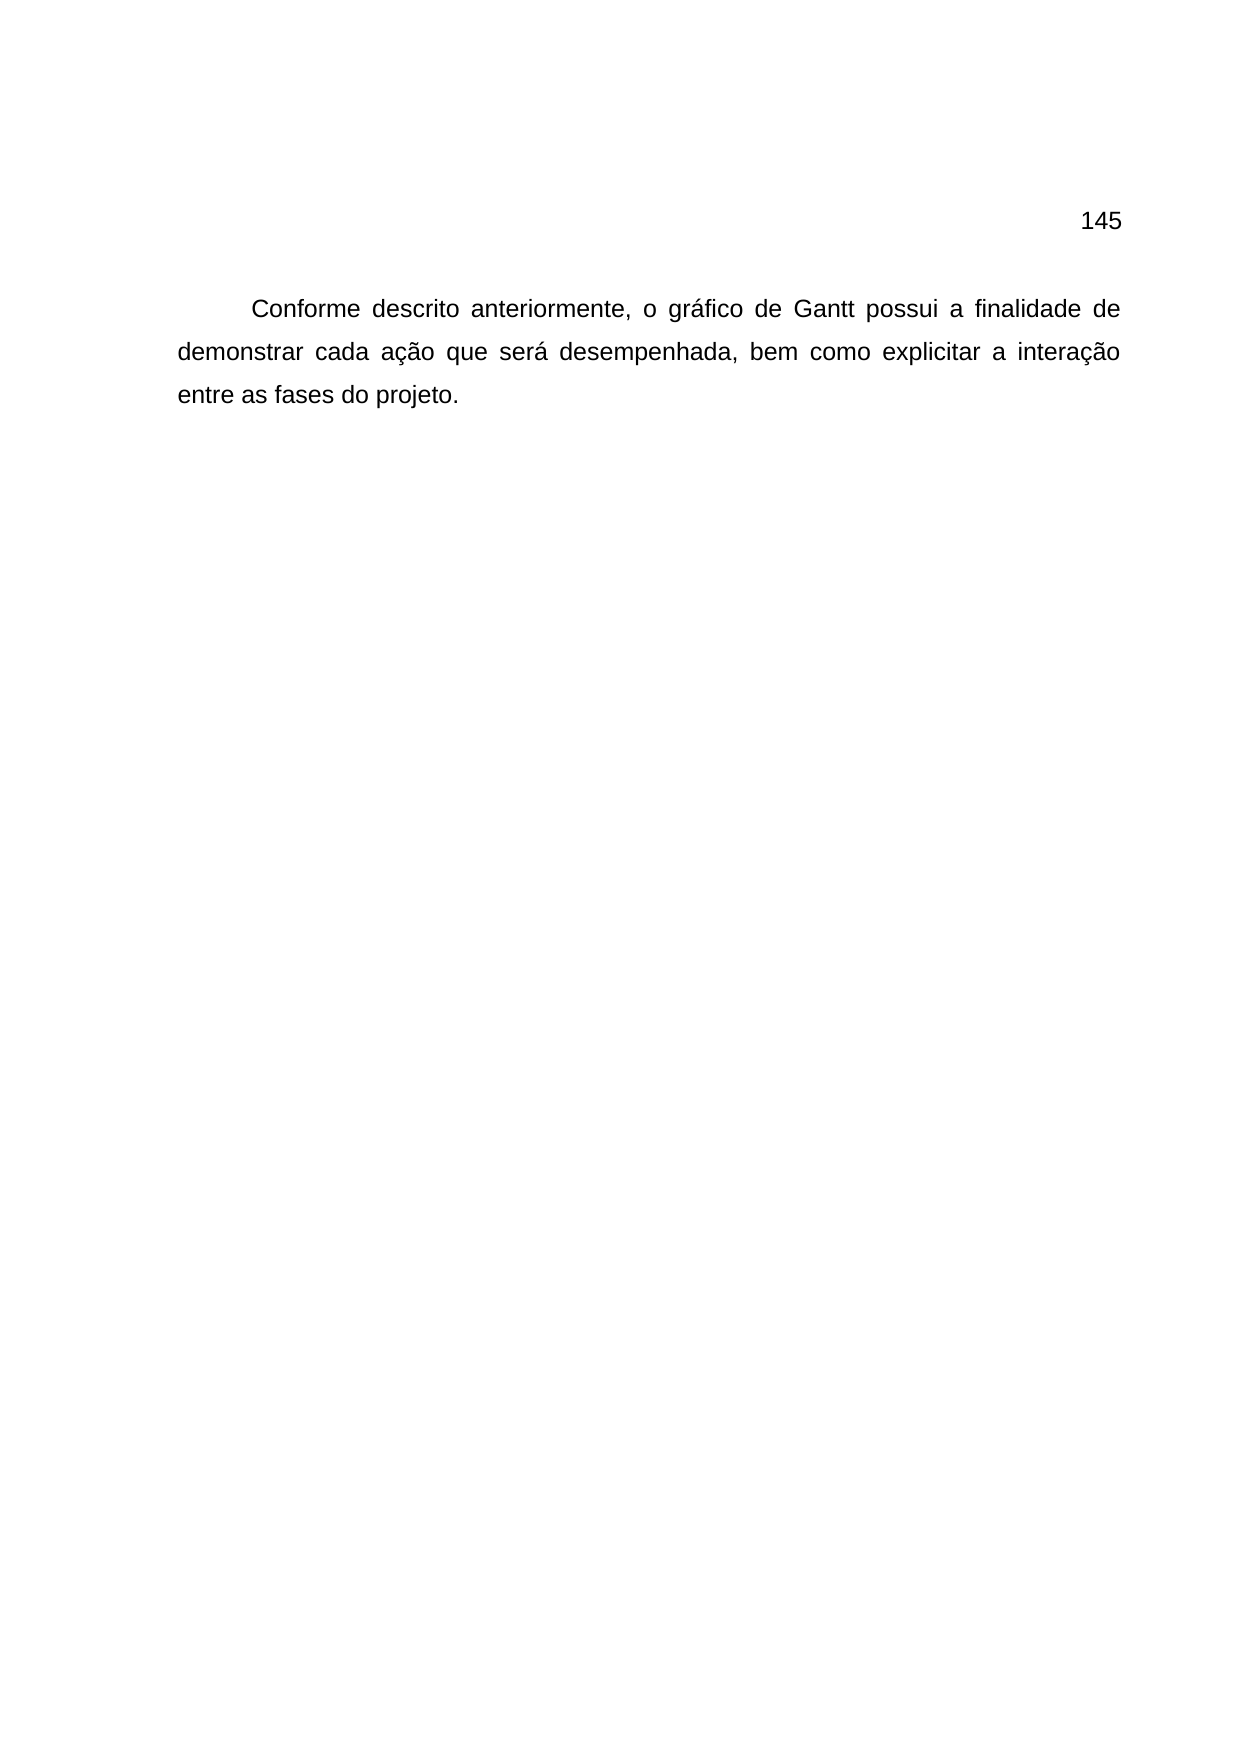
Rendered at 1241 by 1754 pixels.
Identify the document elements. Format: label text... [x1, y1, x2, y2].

text Conforme descrito anteriormente, o gráfico de Gantt possui a finalidade de demonstrar cada ação que será desempenhada, bem como explicitar a interação entre as fases do projeto. [177, 294, 1122, 409]
